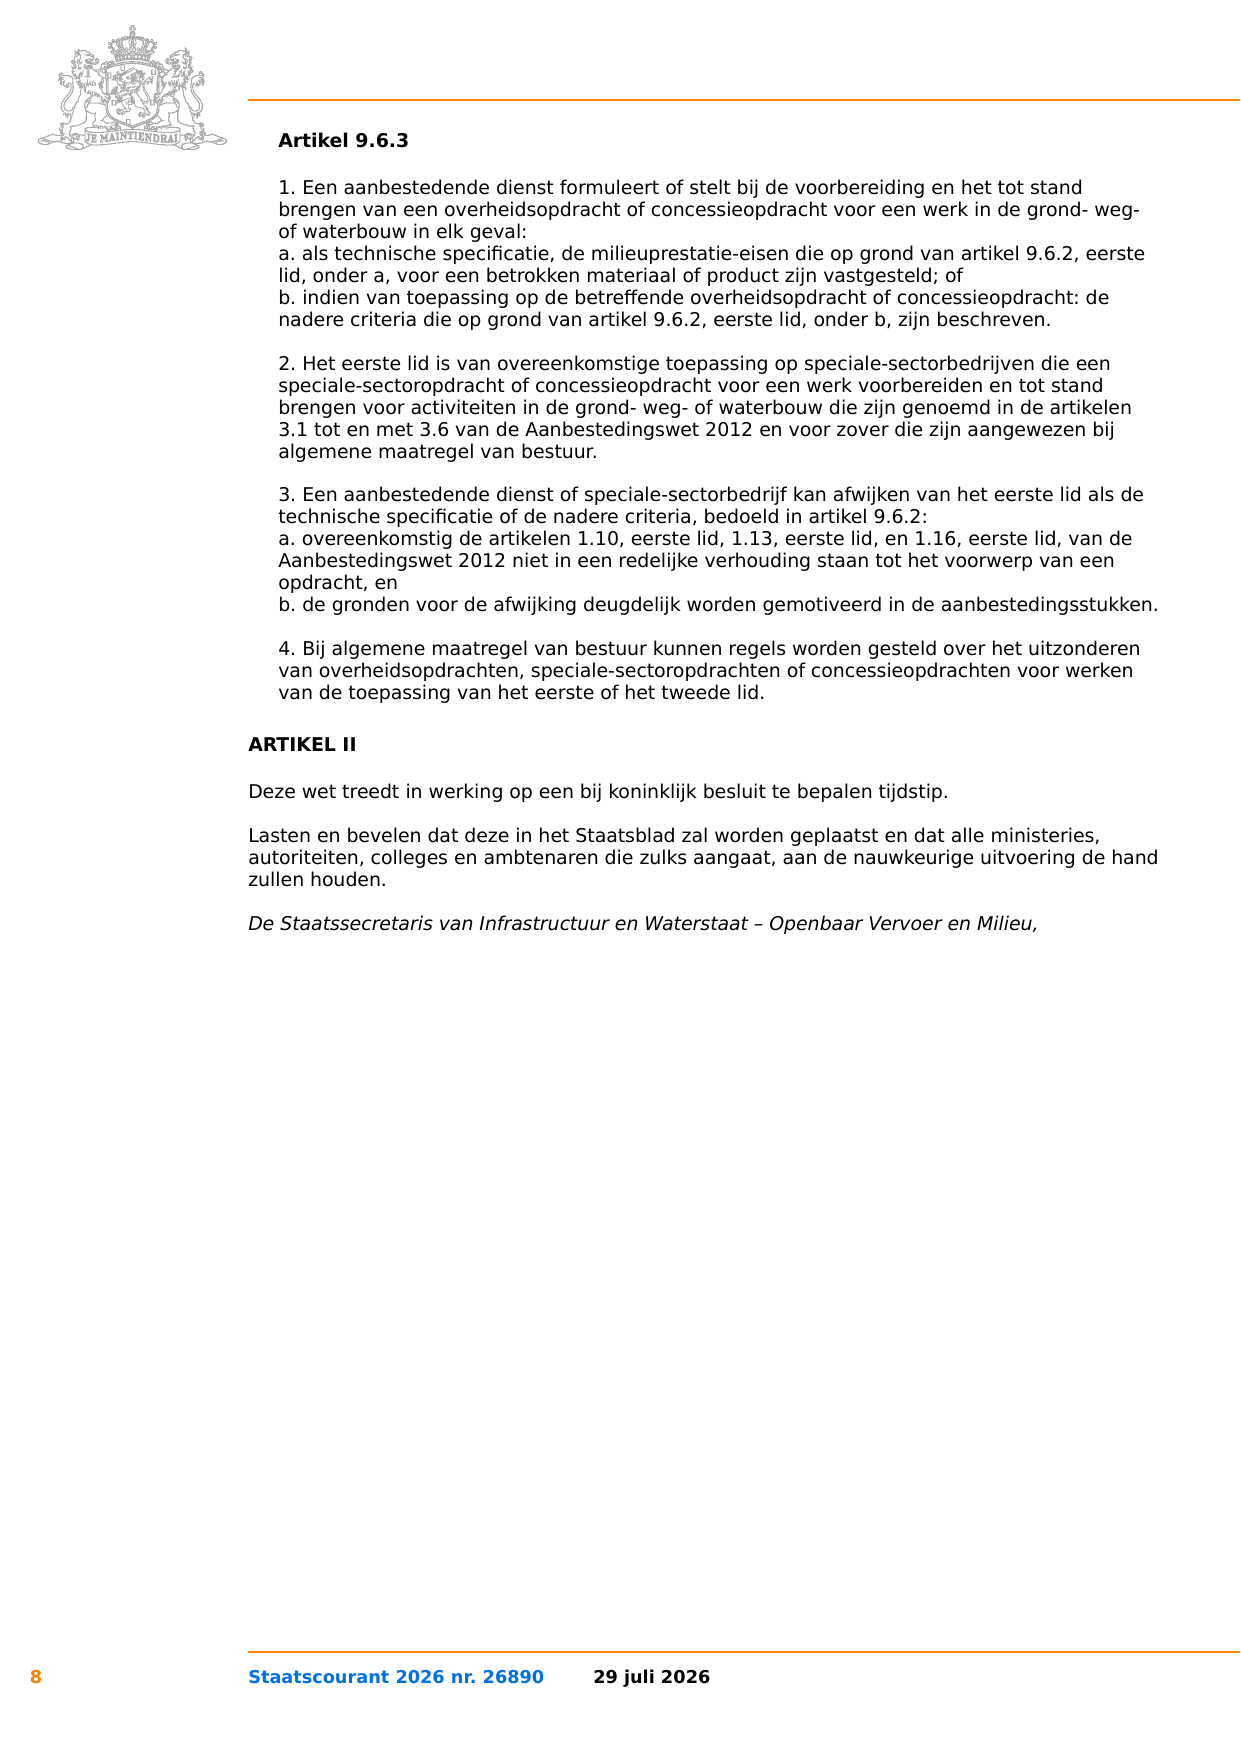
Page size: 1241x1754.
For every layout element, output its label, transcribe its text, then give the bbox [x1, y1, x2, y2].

text 3. Een aanbestedende dienst of speciale-sectorbedrijf kan afwijken van het eerste lid als de technische specificatie of de nadere criteria, bedoeld in artikel 9.6.2: [278, 484, 1163, 528]
text Deze wet treedt in werking op een bij koninklijk besluit te bepalen tijdstip. [248, 781, 1163, 803]
text Lasten en bevelen dat deze in het Staatsblad zal worden geplaatst en dat alle ministeries, autoriteiten, colleges en ambtenaren die zulks aangaat, aan de nauwkeurige uitvoering de hand zullen houden. [248, 825, 1163, 891]
picture [38, 25, 227, 150]
text a. als technische specificatie, de milieuprestatie-eisen die op grond van artikel 9.6.2, eerste lid, onder a, voor een betrokken materiaal of product zijn vastgesteld; of [278, 243, 1163, 287]
text De Staatssecretaris van Infrastructuur en Waterstaat – Openbaar Vervoer en Milieu, [248, 913, 1163, 935]
text b. de gronden voor de afwijking deugdelijk worden gemotiveerd in de aanbestedingsstukken. [278, 594, 1163, 616]
subtitle Artikel 9.6.3 [278, 130, 1163, 152]
text 4. Bij algemene maatregel van bestuur kunnen regels worden gesteld over het uitzonderen van overheidsopdrachten, speciale-sectoropdrachten of concessieopdrachten voor werken van de toepassing van het eerste of het tweede lid. [278, 638, 1163, 704]
subtitle ARTIKEL II [248, 734, 1163, 756]
text 1. Een aanbestedende dienst formuleert of stelt bij de voorbereiding en het tot stand brengen van een overheidsopdracht of concessieopdracht voor een werk in de grond- weg- of waterbouw in elk geval: [278, 177, 1163, 243]
text a. overeenkomstig de artikelen 1.10, eerste lid, 1.13, eerste lid, en 1.16, eerste lid, van de Aanbestedingswet 2012 niet in een redelijke verhouding staan tot het voorwerp van een opdracht, en [278, 528, 1163, 594]
text 2. Het eerste lid is van overeenkomstige toepassing op speciale-sectorbedrijven die een speciale-sectoropdracht of concessieopdracht voor een werk voorbereiden en tot stand brengen voor activiteiten in de grond- weg- of waterbouw die zijn genoemd in de artikelen 3.1 tot en met 3.6 van de Aanbestedingswet 2012 en voor zover die zijn aangewezen bij algemene maatregel van bestuur. [278, 353, 1163, 462]
text b. indien van toepassing op de betreffende overheidsopdracht of concessieopdracht: de nadere criteria die op grond van artikel 9.6.2, eerste lid, onder b, zijn beschreven. [278, 287, 1163, 331]
